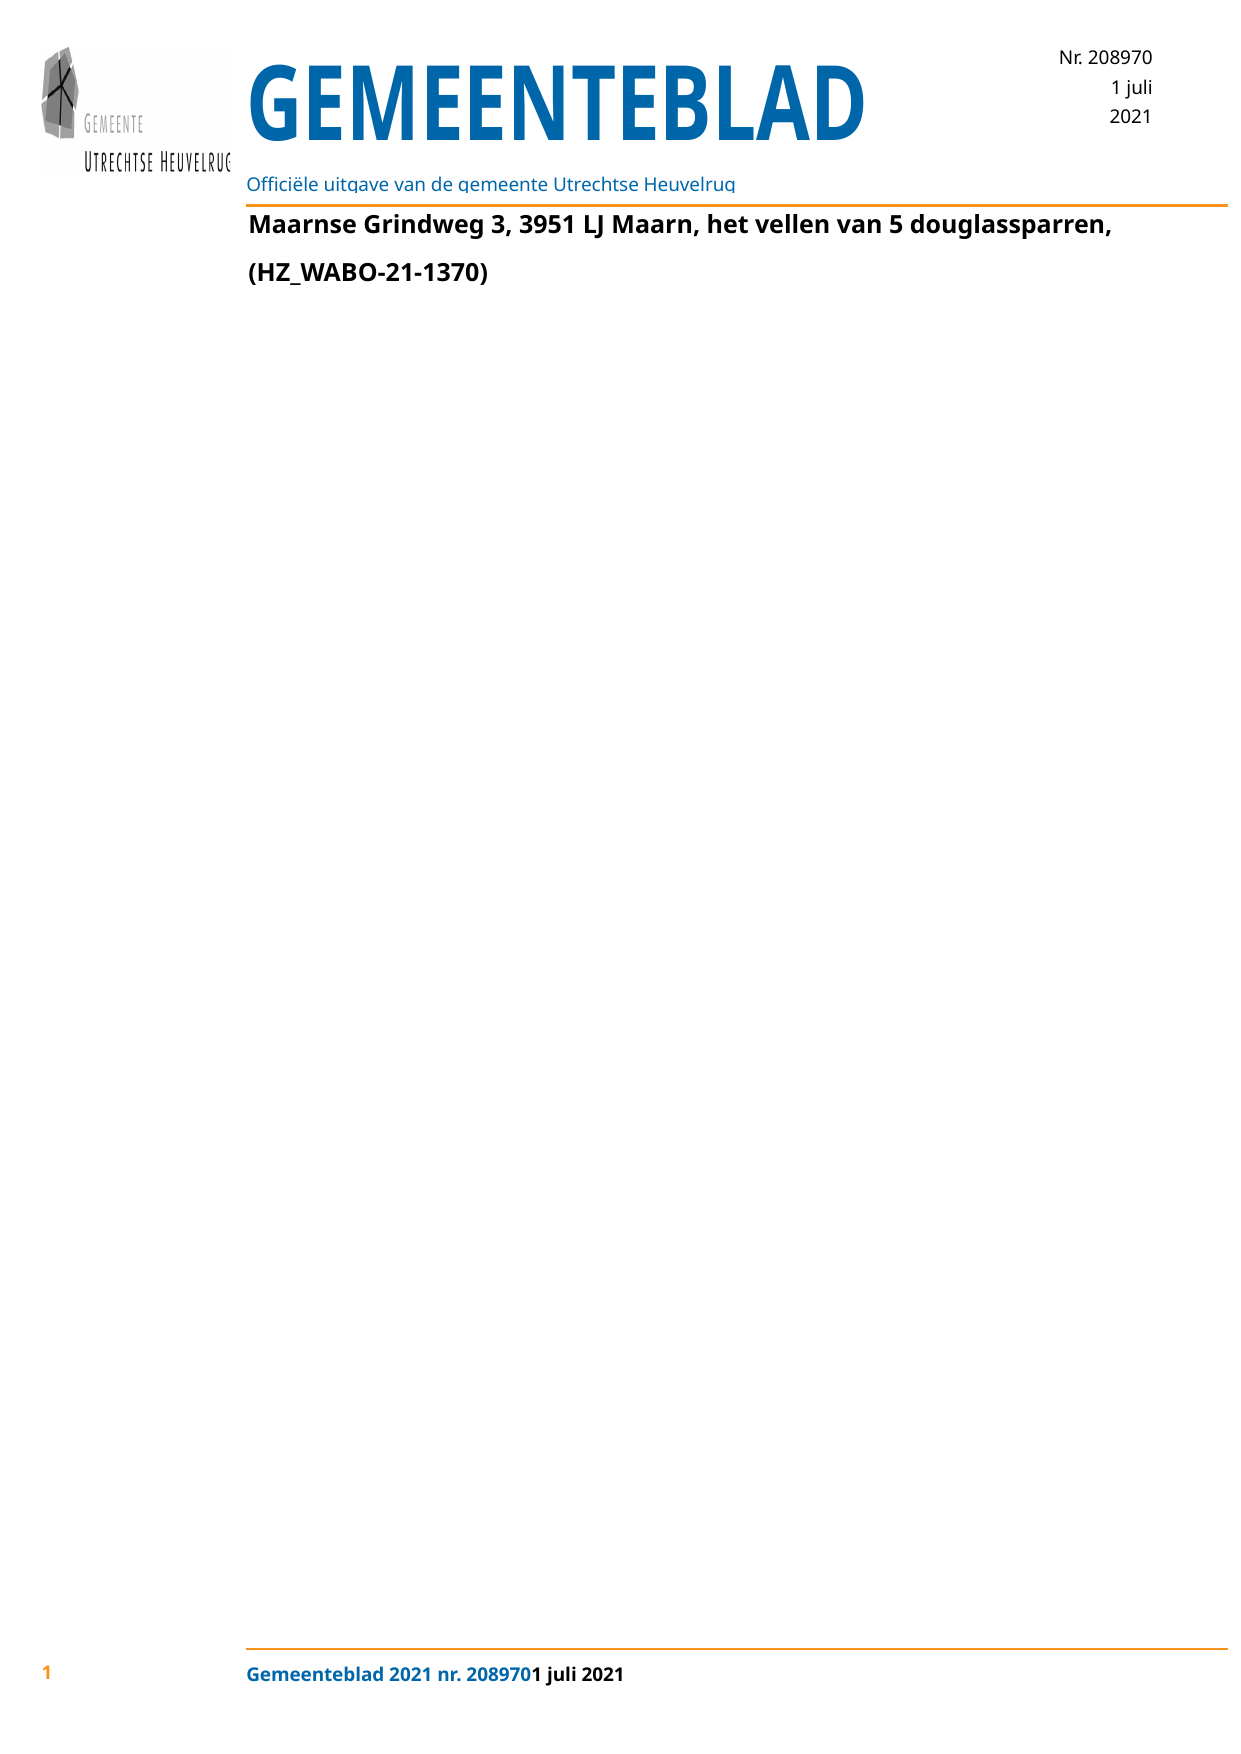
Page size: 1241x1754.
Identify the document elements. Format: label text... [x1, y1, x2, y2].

text Maarnse Grindweg 3, 3951 LJ Maarn, het vellen van 5 douglassparren, (HZ_WABO-21-1370) [248, 207, 1152, 288]
picture [41, 47, 231, 172]
